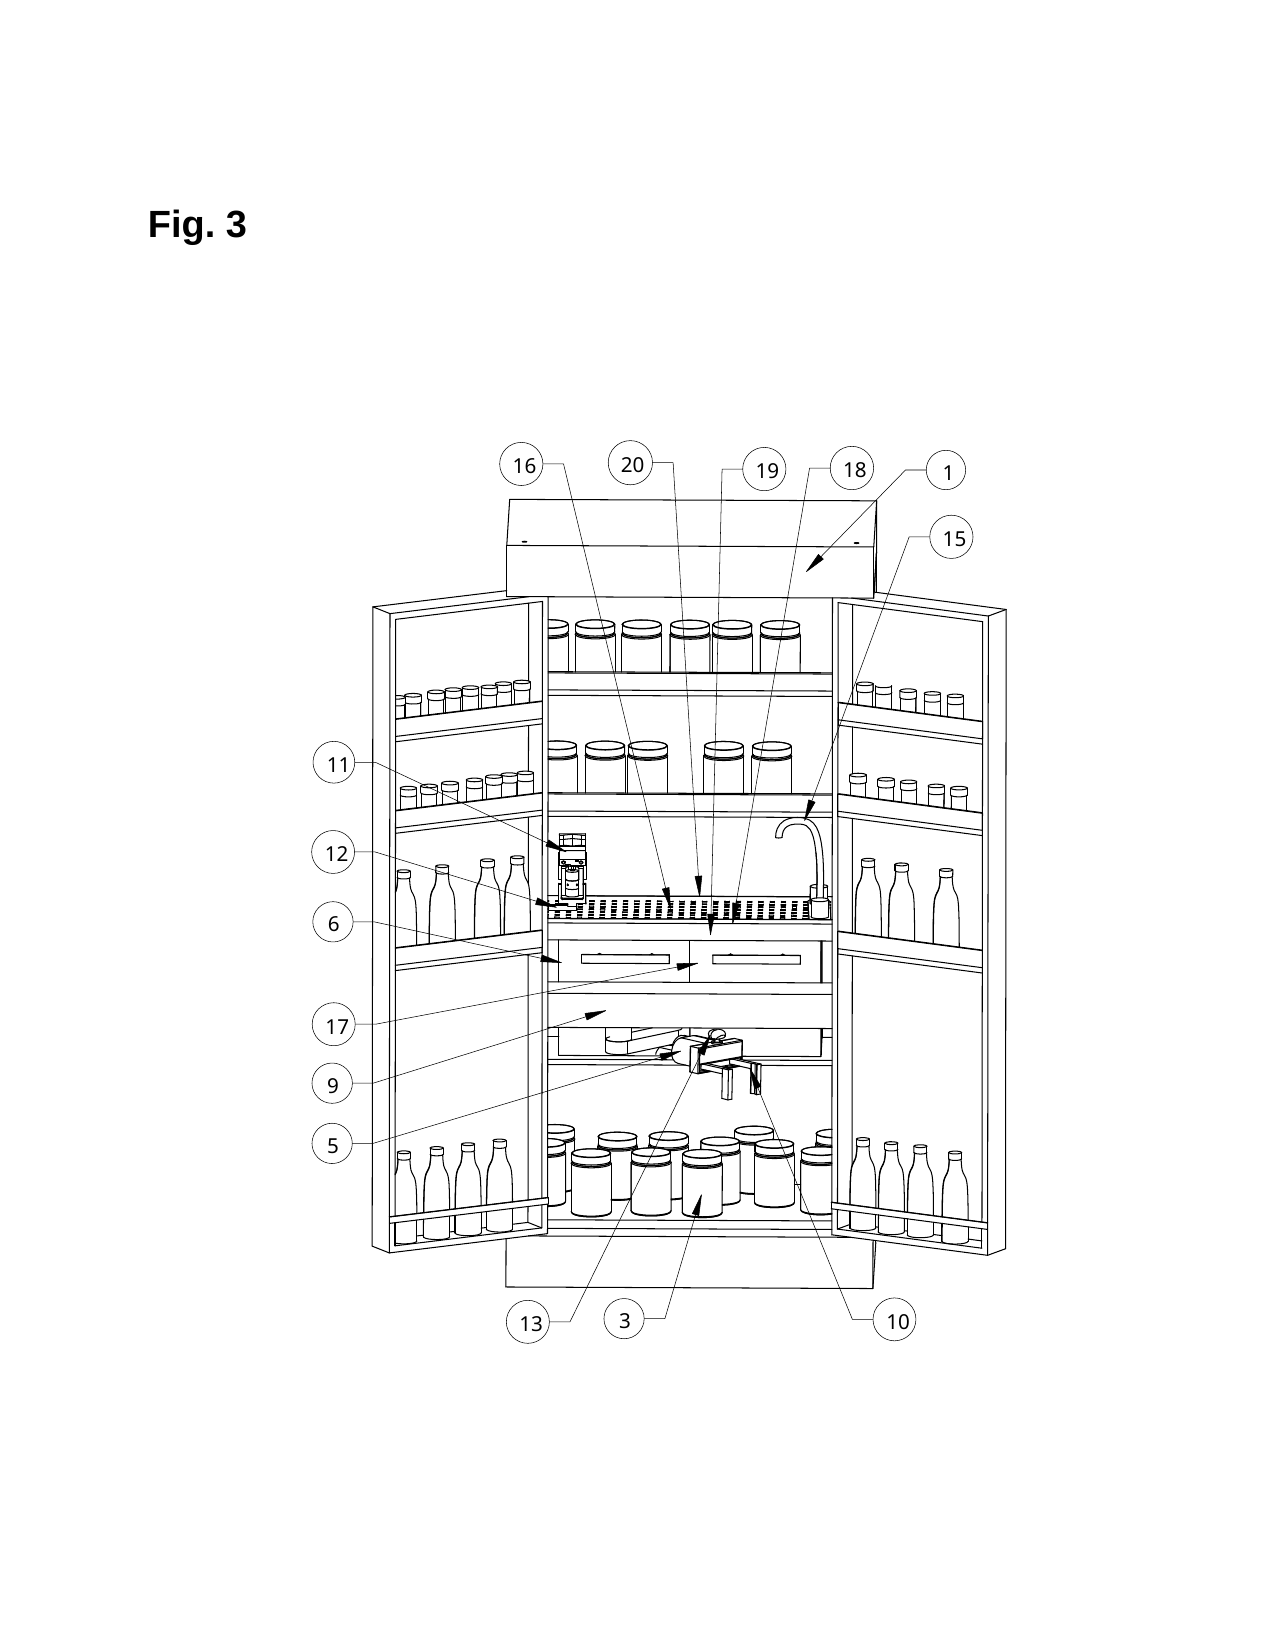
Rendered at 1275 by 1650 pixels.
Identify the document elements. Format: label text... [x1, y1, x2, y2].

subtitle Fig. 3 [148, 201, 1157, 245]
